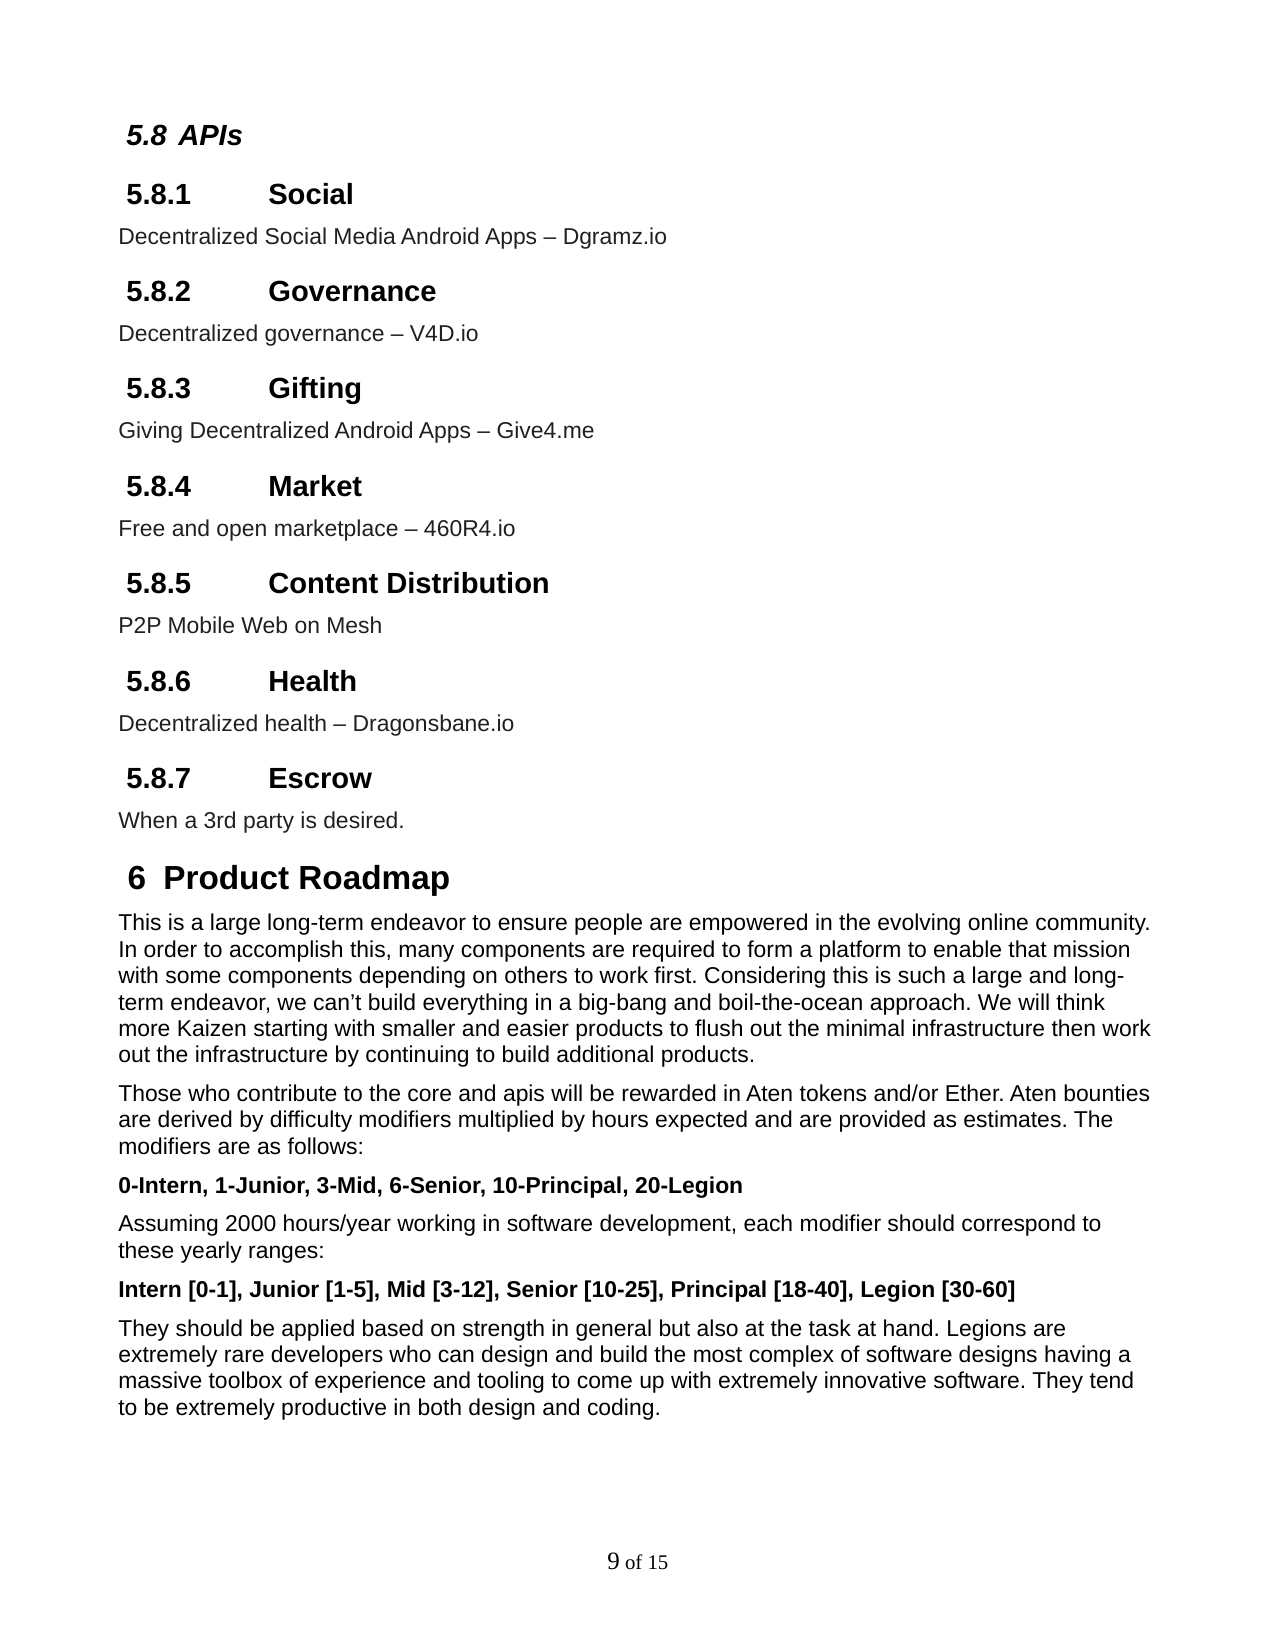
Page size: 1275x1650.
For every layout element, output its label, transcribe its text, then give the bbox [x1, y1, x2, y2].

text Free and open marketplace – 460R4.io [118, 515, 1157, 541]
subtitle Content Distribution [118, 566, 1157, 600]
subtitle Escrow [118, 761, 1157, 794]
subtitle Governance [118, 274, 1157, 308]
text P2P Mobile Web on Mesh [118, 612, 1157, 639]
text They should be applied based on strength in general but also at the task at hand. Legions are extremely rare developers who can design and build the most complex of software designs having a massive toolbox of experience and tooling to come up with extremely innovative software. They tend to be extremely productive in both design and coding. [118, 1314, 1157, 1420]
text Decentralized Social Media Android Apps – Dgramz.io [118, 223, 1157, 249]
subtitle Health [118, 664, 1157, 697]
subtitle Gifting [118, 371, 1157, 405]
subtitle Market [118, 469, 1157, 502]
text Giving Decentralized Android Apps – Give4.me [118, 417, 1157, 444]
subtitle APIs [118, 118, 1157, 152]
text Those who contribute to the core and apis will be rewarded in Aten tokens and/or Ether. Aten bounties are derived by difficulty modifiers multiplied by hours expected and are provided as estimates. The modifiers are as follows: [118, 1080, 1157, 1159]
text Assuming 2000 hours/year working in software development, each modifier should correspond to these yearly ranges: [118, 1210, 1157, 1263]
text Decentralized governance – V4D.io [118, 320, 1157, 346]
text Decentralized health – Dragonsbane.io [118, 710, 1157, 736]
text Intern [0-1], Junior [1-5], Mid [3-12], Senior [10-25], Principal [18-40], Legion [30-60] [118, 1276, 1157, 1302]
subtitle Social [118, 177, 1157, 210]
text When a 3rd party is desired. [118, 807, 1157, 833]
subtitle Product Roadmap [118, 858, 1157, 897]
text 0-Intern, 1-Junior, 3-Mid, 6-Senior, 10-Principal, 20-Legion [118, 1172, 1157, 1198]
text This is a large long-term endeavor to ensure people are empowered in the evolving online community. In order to accomplish this, many components are required to form a platform to enable that mission with some components depending on others to work first. Considering this is such a large and long-term endeavor, we can’t build everything in a big-bang and boil-the-ocean approach. We will think more Kaizen starting with smaller and easier products to flush out the minimal infrastructure then work out the infrastructure by continuing to build additional products. [118, 909, 1157, 1067]
